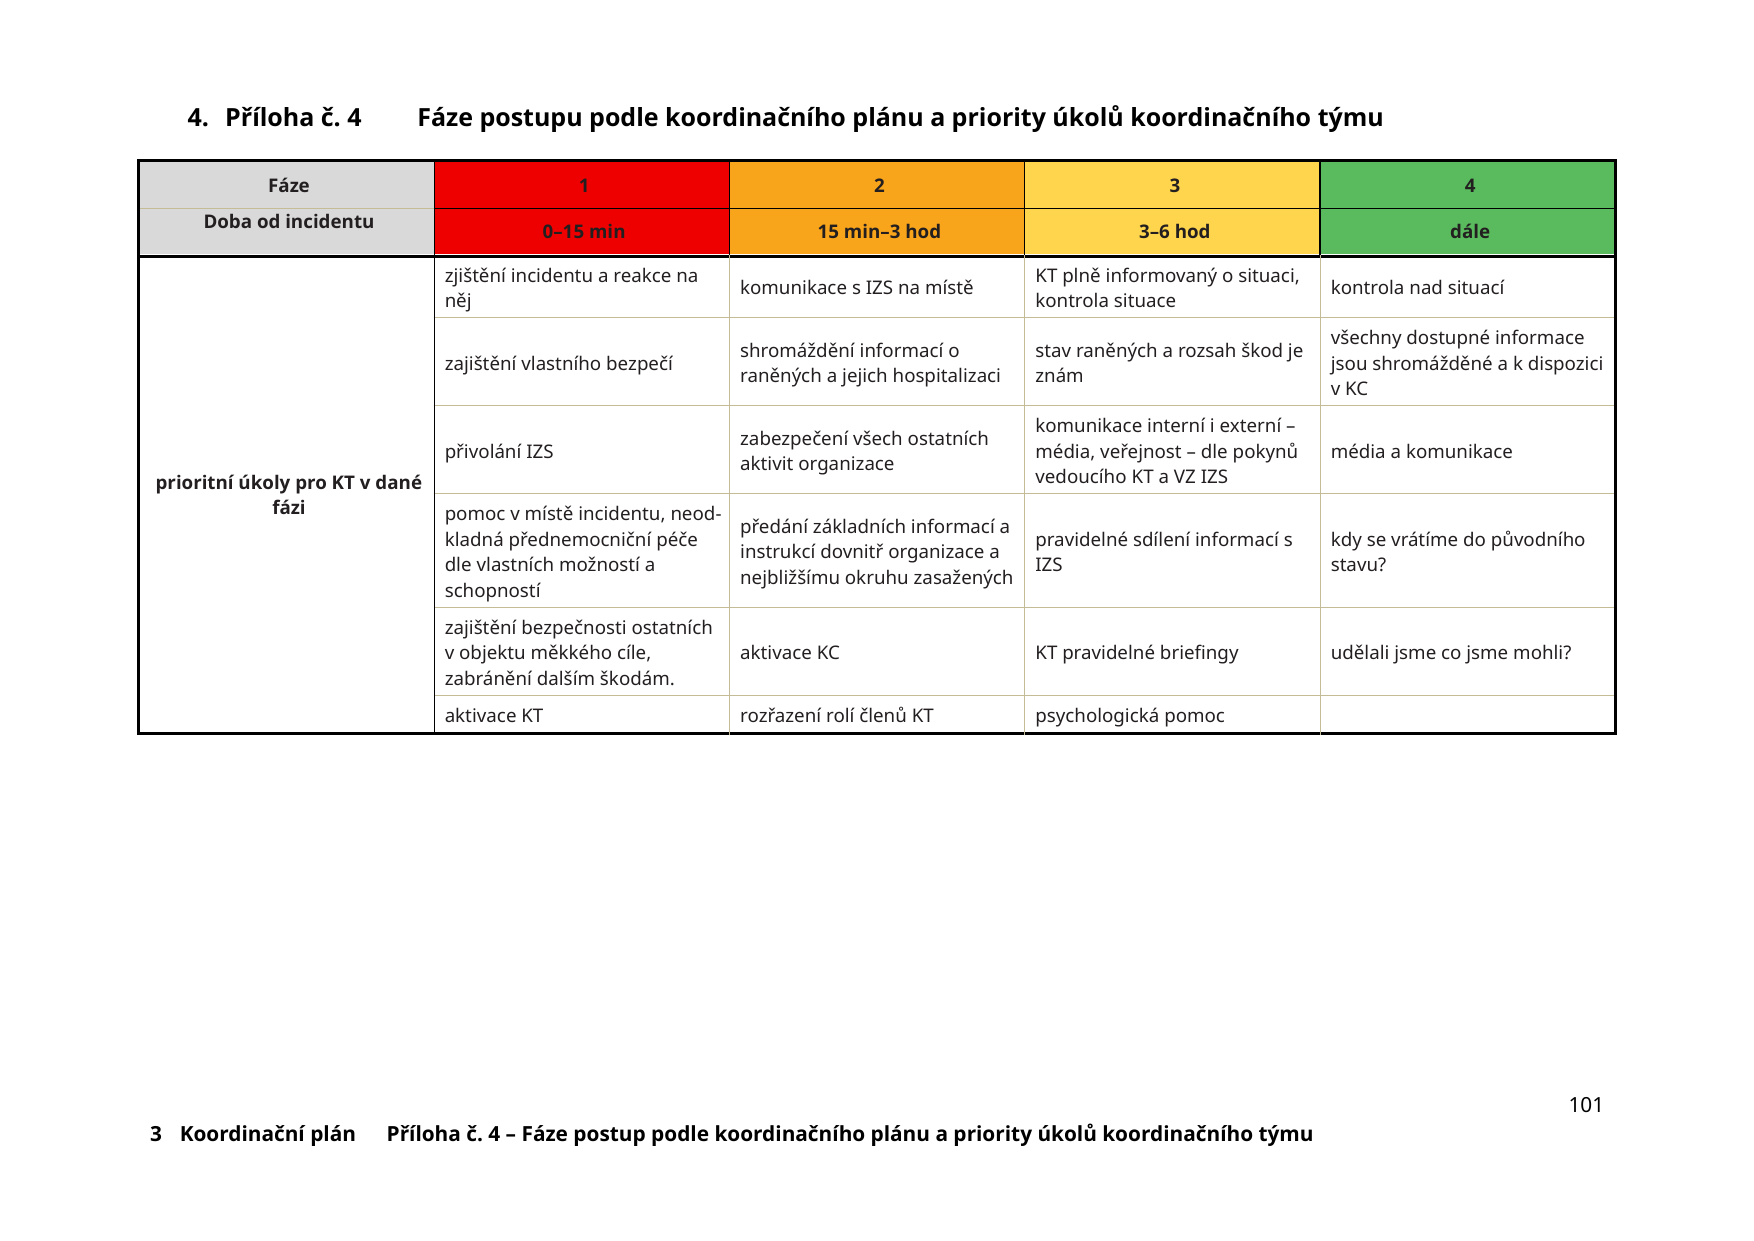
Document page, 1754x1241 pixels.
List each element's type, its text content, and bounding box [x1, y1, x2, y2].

table_cell všechny dostupné informace jsou shromážděné a k dispozici v KC [1321, 318, 1614, 405]
table_cell KT pravidelné briefingy [1025, 608, 1320, 695]
table_cell 15 min–3 hod [730, 209, 1024, 254]
table_cell prioritní úkoly pro KT v dané fázi [140, 258, 434, 732]
table_cell psychologická pomoc [1025, 696, 1320, 732]
table_cell [1321, 696, 1614, 732]
table_cell 0–15 min [435, 209, 729, 254]
table_cell kdy se vrátíme do původního stavu? [1321, 494, 1614, 607]
table_cell aktivace KC [730, 608, 1024, 695]
table_cell udělali jsme co jsme mohli? [1321, 608, 1614, 695]
table_cell shromáždění informací o raněných a jejich hospitalizaci [730, 318, 1024, 405]
table_cell pravidelné sdílení informací s IZS [1025, 494, 1320, 607]
subtitle Příloha č. 4 Fáze postupu podle koordinačního plánu a priority úkolů koordinačního týmu [187, 100, 1604, 134]
table_cell komunikace interní i externí – média, veřejnost – dle pokynů vedoucího KT a VZ IZS [1025, 406, 1320, 493]
table_cell stav raněných a rozsah škod je znám [1025, 318, 1320, 405]
table_cell rozřazení rolí členů KT [730, 696, 1024, 732]
table_cell přivolání IZS [435, 406, 729, 493]
table_cell zjištění incidentu a reakce na něj [435, 258, 729, 317]
table_cell zabezpečení všech ostatních aktivit organizace [730, 406, 1024, 493]
table_header 2 [730, 162, 1024, 208]
table_cell Doba od incidentu [140, 209, 434, 254]
table_cell zajištění vlastního bezpečí [435, 318, 729, 405]
table_cell kontrola nad situací [1321, 258, 1614, 317]
table_cell dále [1321, 209, 1614, 254]
table_cell zajištění bezpečnosti ostatních v objektu měkkého cíle, zabránění dalším škodám. [435, 608, 729, 695]
table_cell KT plně informovaný o situaci, kontrola situace [1025, 258, 1320, 317]
table_header Fáze [140, 162, 434, 208]
table_cell 3–6 hod [1025, 209, 1319, 254]
table_cell média a komunikace [1321, 406, 1614, 493]
table_header 1 [435, 162, 729, 208]
table_header 3 [1025, 162, 1319, 208]
table_cell komunikace s IZS na místě [730, 258, 1024, 317]
table_cell předání základních informací a instrukcí dovnitř organizace a nejbližšímu okruhu zasažených [730, 494, 1024, 607]
table_cell aktivace KT [435, 696, 729, 732]
table_cell pomoc v místě incidentu, neod­kladná přednemocniční péče dle vlastních možností a schopností [435, 494, 729, 607]
table_header 4 [1321, 162, 1614, 208]
